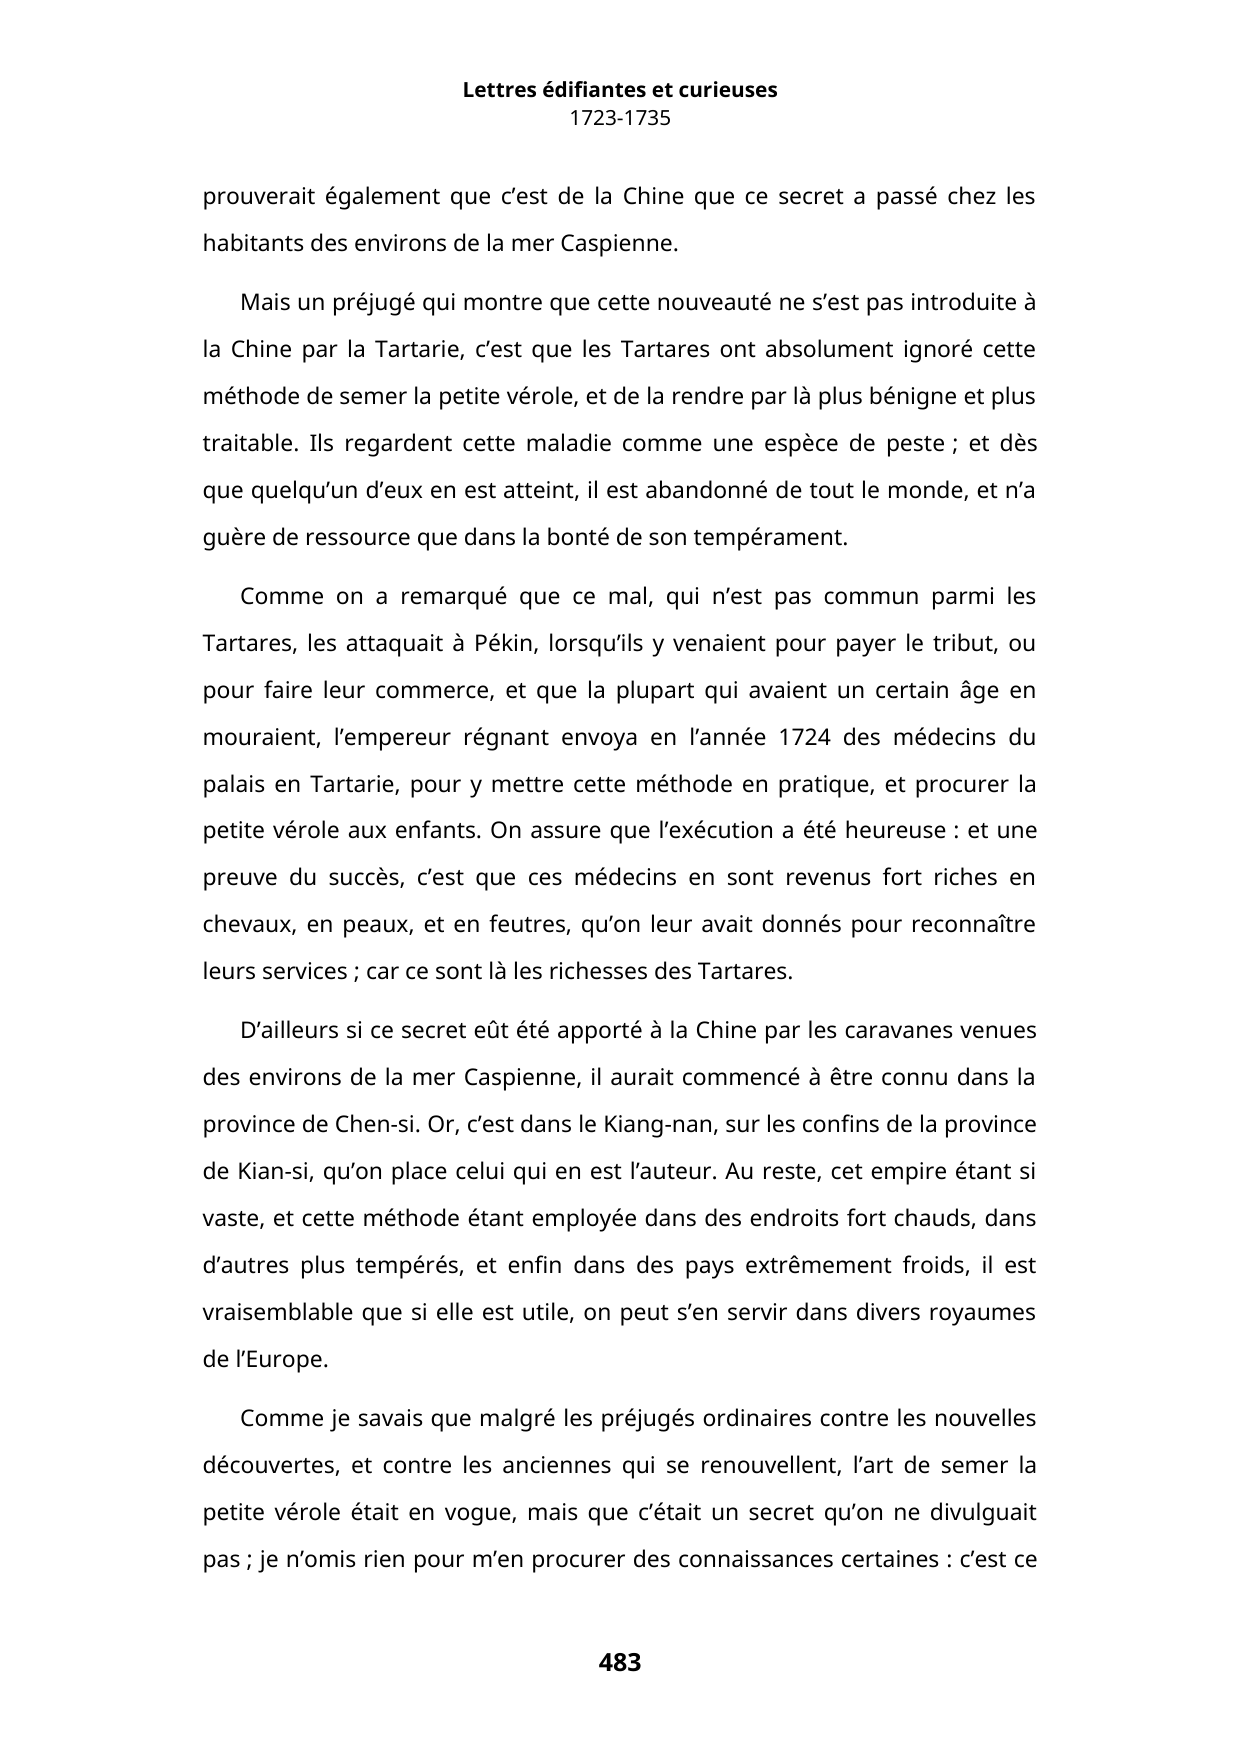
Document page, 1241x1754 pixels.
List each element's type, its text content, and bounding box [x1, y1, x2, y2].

text prouverait également que c’est de la Chine que ce secret a passé chez les habitants des environs de la mer Caspienne. [202, 180, 1038, 258]
text Comme je savais que malgré les préjugés ordinaires contre les nouvelles découvertes, et contre les anciennes qui se renouvellent, l’art de semer la petite vérole était en vogue, mais que c’était un secret qu’on ne divulguait pas ; je n’omis rien pour m’en procurer des connaissances certaines : c’est ce [202, 1402, 1038, 1574]
text Mais un préjugé qui montre que cette nouveauté ne s’est pas introduite à la Chine par la Tartarie, c’est que les Tartares ont absolument ignoré cette méthode de semer la petite vérole, et de la rendre par là plus bénigne et plus traitable. Ils regardent cette maladie comme une espèce de peste ; et dès que quelqu’un d’eux en est atteint, il est abandonné de tout le monde, et n’a guère de ressource que dans la bonté de son tempérament. [202, 286, 1038, 552]
text Comme on a remarqué que ce mal, qui n’est pas commun parmi les Tartares, les attaquait à Pékin, lorsqu’ils y venaient pour payer le tribut, ou pour faire leur commerce, et que la plupart qui avaient un certain âge en mouraient, l’empereur régnant envoya en l’année 1724 des médecins du palais en Tartarie, pour y mettre cette méthode en pratique, et procurer la petite vérole aux enfants. On assure que l’exécution a été heureuse : et une preuve du succès, c’est que ces médecins en sont revenus fort riches en chevaux, en peaux, et en feutres, qu’on leur avait donnés pour reconnaître leurs services ; car ce sont là les richesses des Tartares. [202, 580, 1038, 986]
text D’ailleurs si ce secret eût été apporté à la Chine par les caravanes venues des environs de la mer Caspienne, il aurait commencé à être connu dans la province de Chen-si. Or, c’est dans le Kiang-nan, sur les confins de la province de Kian-si, qu’on place celui qui en est l’auteur. Au reste, cet empire étant si vaste, et cette méthode étant employée dans des endroits fort chauds, dans d’autres plus tempérés, et enfin dans des pays extrêmement froids, il est vraisemblable que si elle est utile, on peut s’en servir dans divers royaumes de l’Europe. [202, 1014, 1038, 1374]
